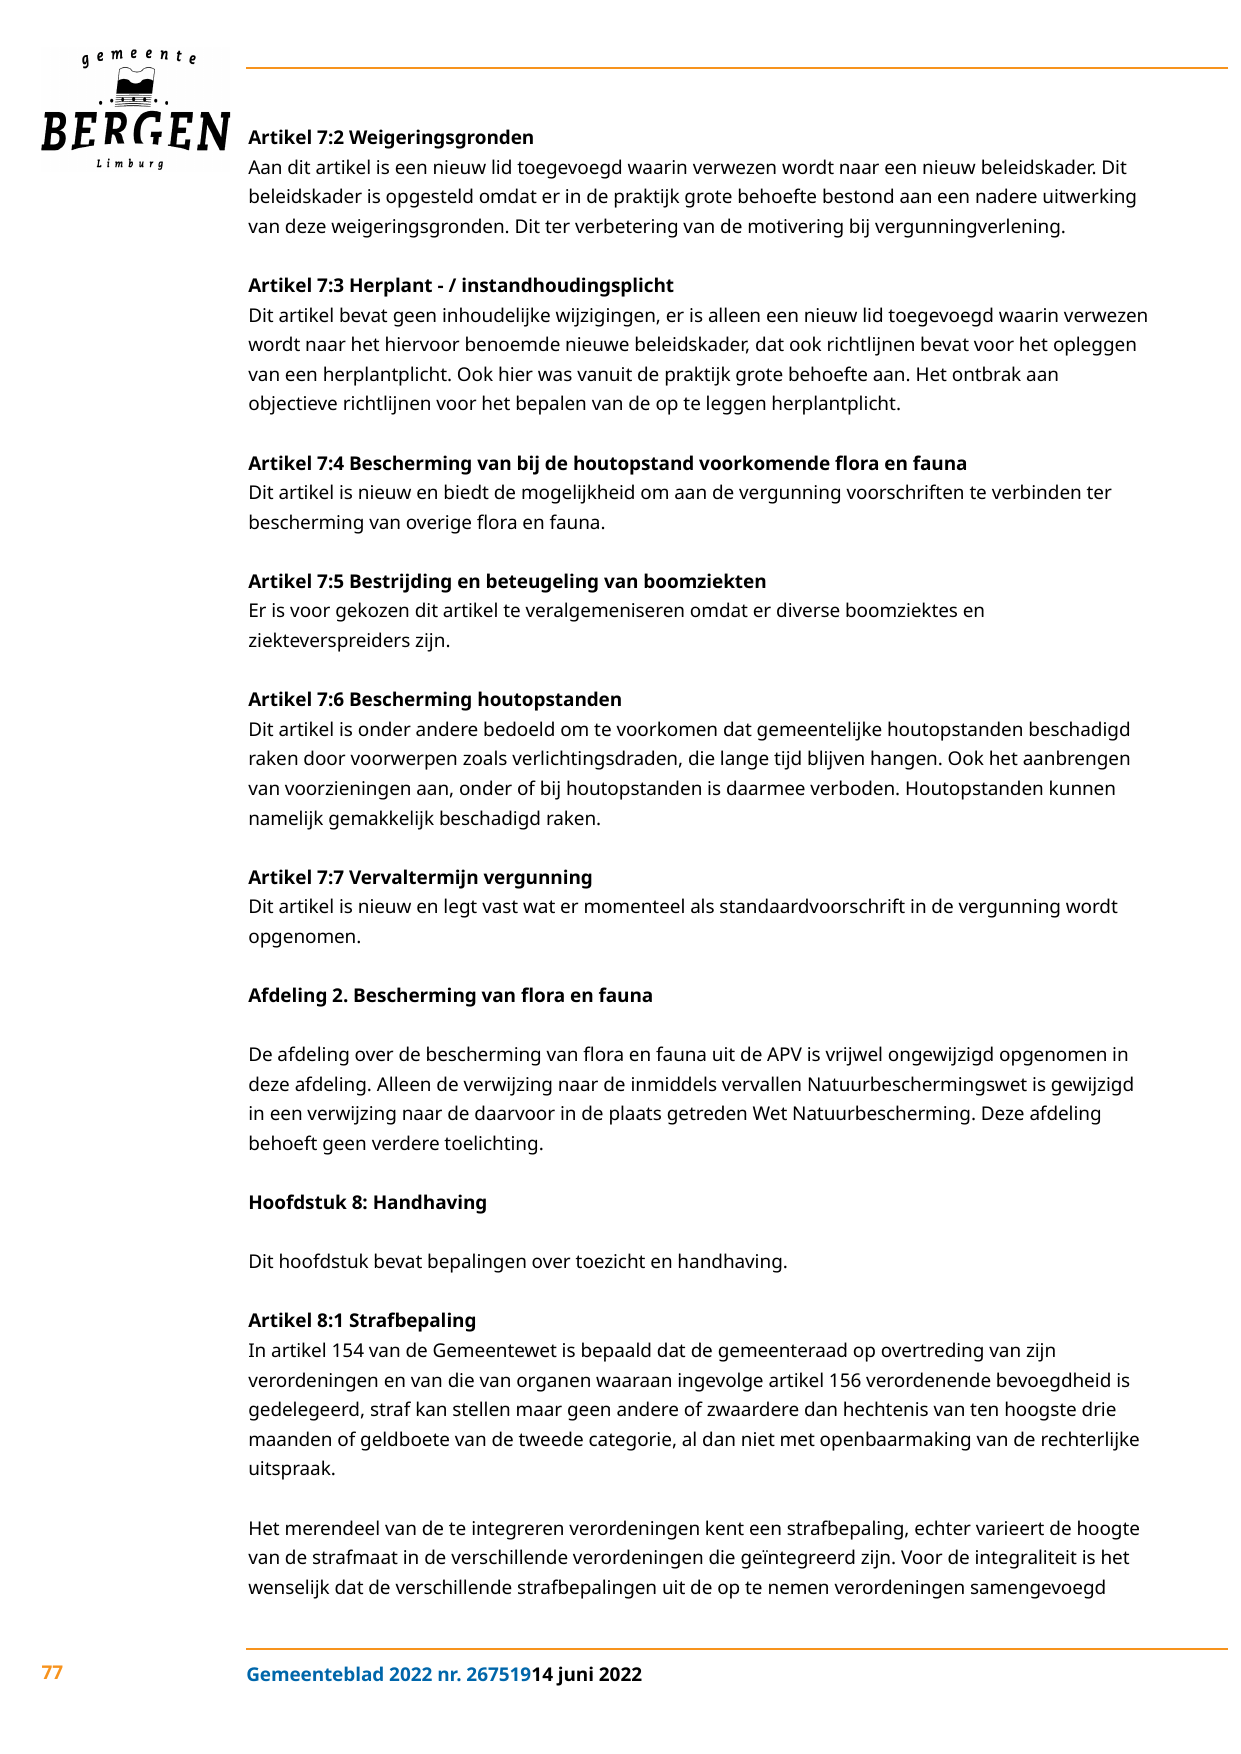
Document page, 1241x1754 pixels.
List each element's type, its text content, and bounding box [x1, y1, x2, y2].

text Er is voor gekozen dit artikel te veralgemeniseren omdat er diverse boomziektes en ziekteverspreiders zijn. [248, 598, 1152, 653]
text Dit artikel is nieuw en biedt de mogelijkheid om aan de vergunning voorschriften te verbinden ter bescherming van overige flora en fauna. [248, 479, 1152, 535]
text Aan dit artikel is een nieuw lid toegevoegd waarin verwezen wordt naar een nieuw beleidskader. Dit beleidskader is opgesteld omdat er in de praktijk grote behoefte bestond aan een nadere uitwerking van deze weigeringsgronden. Dit ter verbetering van de motivering bij vergunningverlening. [248, 154, 1152, 239]
text Het merendeel van de te integreren verordeningen kent een strafbepaling, echter varieert de hoogte van de strafmaat in de verschillende verordeningen die geïntegreerd zijn. Voor de integraliteit is het wenselijk dat de verschillende strafbepalingen uit de op te nemen verordeningen samengevoegd [248, 1515, 1152, 1600]
text Dit artikel is nieuw en legt vast wat er momenteel als standaardvoorschrift in de vergunning wordt opgenomen. [248, 893, 1152, 949]
text Afdeling 2. Bescherming van flora en fauna [248, 982, 1152, 1008]
text Artikel 7:2 Weigeringsgronden [248, 124, 1152, 150]
text Dit hoofdstuk bevat bepalingen over toezicht en handhaving. [248, 1248, 1152, 1274]
text Dit artikel bevat geen inhoudelijke wijzigingen, er is alleen een nieuw lid toegevoegd waarin verwezen wordt naar het hiervoor benoemde nieuwe beleidskader, dat ook richtlijnen bevat voor het opleggen van een herplantplicht. Ook hier was vanuit de praktijk grote behoefte aan. Het ontbrak aan objectieve richtlijnen voor het bepalen van de op te leggen herplantplicht. [248, 302, 1152, 416]
text Hoofdstuk 8: Handhaving [248, 1189, 1152, 1215]
text Artikel 7:7 Vervaltermijn vergunning [248, 864, 1152, 890]
text Dit artikel is onder andere bedoeld om te voorkomen dat gemeentelijke houtopstanden beschadigd raken door voorwerpen zoals verlichtingsdraden, die lange tijd blijven hangen. Ook het aanbrengen van voorzieningen aan, onder of bij houtopstanden is daarmee verboden. Houtopstanden kunnen namelijk gemakkelijk beschadigd raken. [248, 716, 1152, 831]
picture [41, 47, 231, 172]
text Artikel 7:4 Bescherming van bij de houtopstand voorkomende flora en fauna [248, 450, 1152, 476]
text De afdeling over de bescherming van flora en fauna uit de APV is vrijwel ongewijzigd opgenomen in deze afdeling. Alleen de verwijzing naar de inmiddels vervallen Natuurbeschermingswet is gewijzigd in een verwijzing naar de daarvoor in de plaats getreden Wet Natuurbescherming. Deze afdeling behoeft geen verdere toelichting. [248, 1041, 1152, 1156]
text Artikel 7:5 Bestrijding en beteugeling van boomziekten [248, 568, 1152, 594]
text In artikel 154 van de Gemeentewet is bepaald dat de gemeenteraad op overtreding van zijn verordeningen en van die van organen waaraan ingevolge artikel 156 verordenende bevoegdheid is gedelegeerd, straf kan stellen maar geen andere of zwaardere dan hechtenis van ten hoogste drie maanden of geldboete van de tweede categorie, al dan niet met openbaarmaking van de rechterlijke uitspraak. [248, 1337, 1152, 1481]
text Artikel 7:6 Bescherming houtopstanden [248, 686, 1152, 712]
text Artikel 8:1 Strafbepaling [248, 1308, 1152, 1333]
text Artikel 7:3 Herplant - / instandhoudingsplicht [248, 272, 1152, 298]
